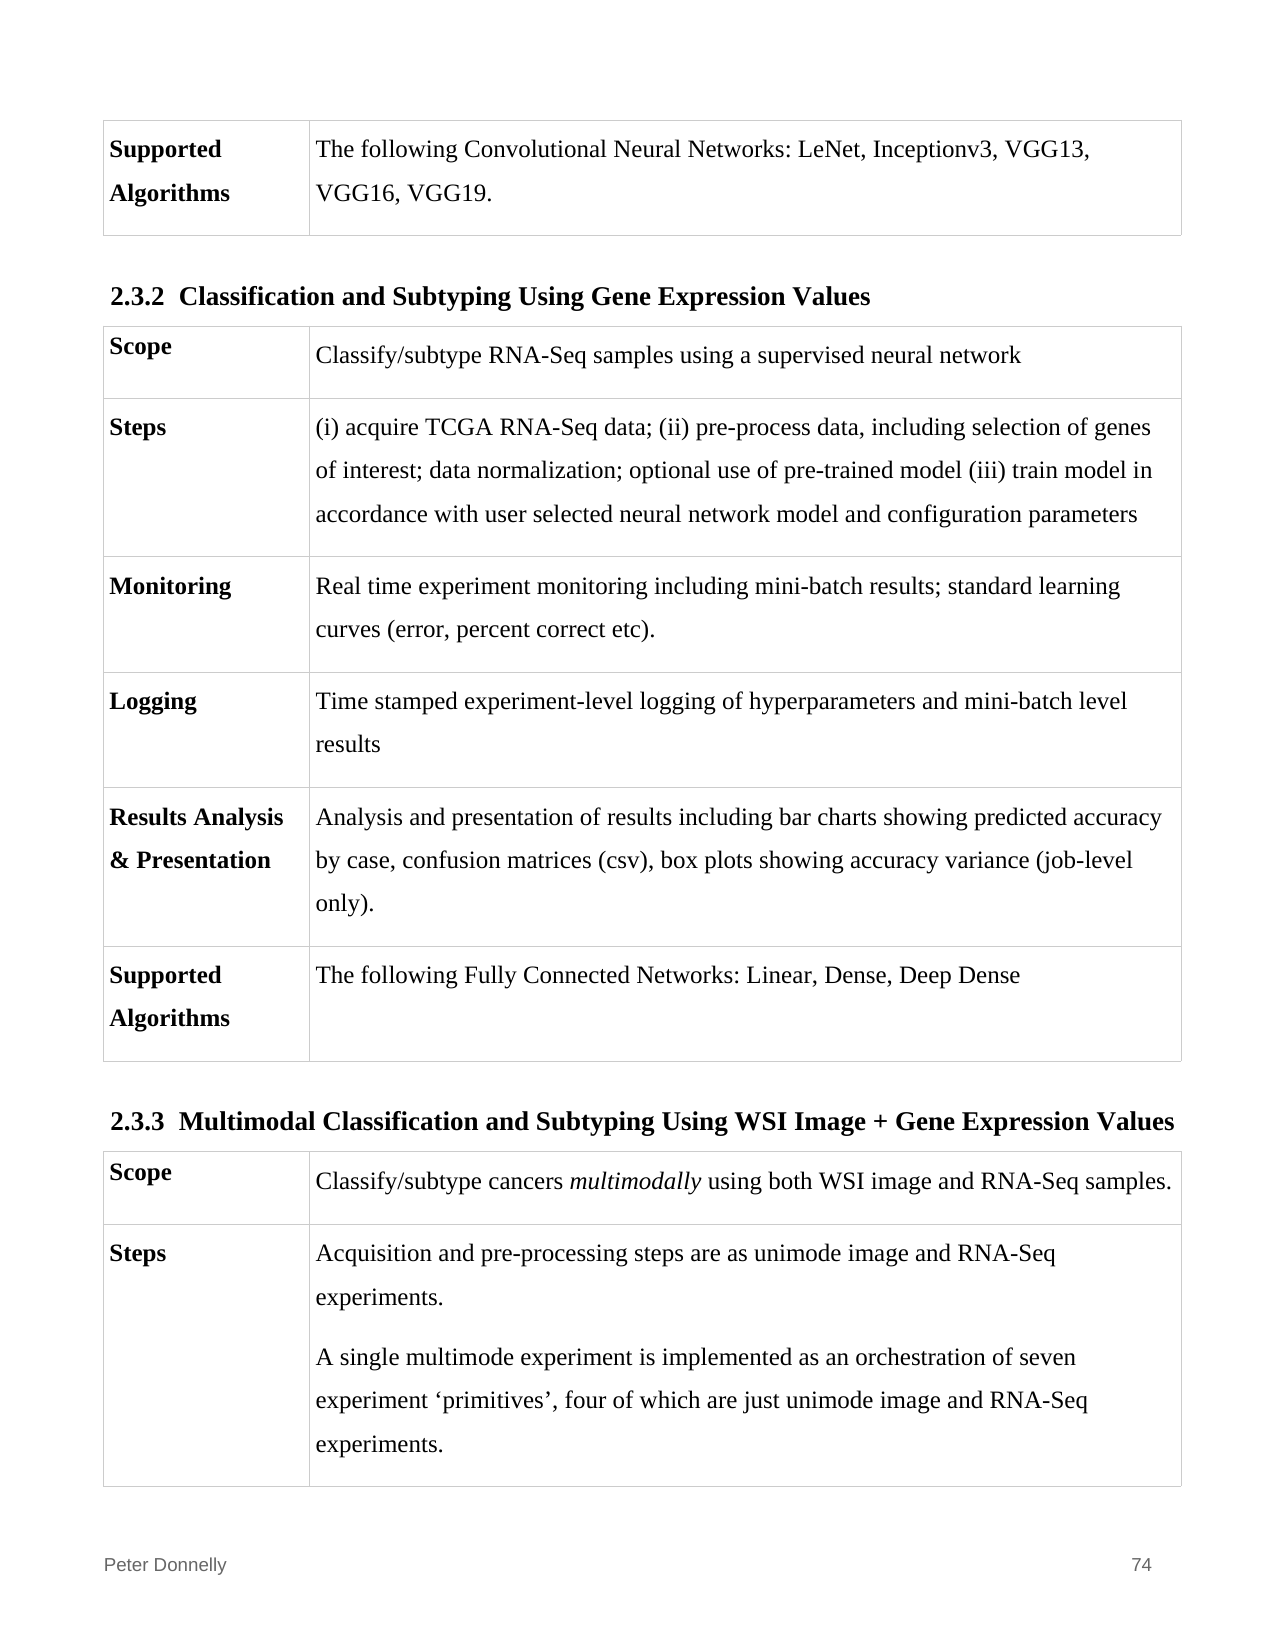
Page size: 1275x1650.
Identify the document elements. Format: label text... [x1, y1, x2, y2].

table_header Classify/subtype cancers multimodally using both WSI image and RNA-Seq samples. [310, 1152, 1181, 1224]
table_header Classify/subtype RNA-Seq samples using a supervised neural network [310, 327, 1181, 398]
table_header Scope [104, 1152, 309, 1224]
table_cell (i) acquire TCGA RNA-Seq data; (ii) pre-process data, including selection of genes of interest; data normalization; optional use of pre-trained model (iii) train model in accordance with user selected neural network model and configuration parameters [310, 399, 1181, 556]
table_cell Supported Algorithms [104, 947, 309, 1061]
table_cell The following Fully Connected Networks: Linear, Dense, Deep Dense [310, 947, 1181, 1061]
table_header Scope [104, 327, 309, 398]
table_cell Logging [104, 673, 309, 787]
table_cell Real time experiment monitoring including mini-batch results; standard learning curves (error, percent correct etc). [310, 557, 1181, 672]
table_cell Steps [104, 399, 309, 556]
table_cell Supported Algorithms [104, 121, 309, 235]
table_cell The following Convolutional Neural Networks: LeNet, Inceptionv3, VGG13, VGG16, VGG19. [310, 121, 1181, 235]
table_cell Results Analysis & Presentation [104, 788, 309, 946]
table_cell Monitoring [104, 557, 309, 672]
table_cell Acquisition and pre-processing steps are as unimode image and RNA-Seq experiments. A single multimode experiment is implemented as an orchestration of seven experiment ‘primitives’, four of which are just unimode image and RNA-Seq experiments. [310, 1225, 1181, 1486]
table_cell Steps [104, 1225, 309, 1486]
table_cell Time stamped experiment-level logging of hyperparameters and mini-batch level results [310, 673, 1181, 787]
subtitle Multimodal Classification and Subtyping Using WSI Image + Gene Expression Values [103, 1106, 1181, 1137]
table_cell Analysis and presentation of results including bar charts showing predicted accuracy by case, confusion matrices (csv), box plots showing accuracy variance (job-level only). [310, 788, 1181, 946]
subtitle Classification and Subtyping Using Gene Expression Values [103, 279, 1181, 311]
